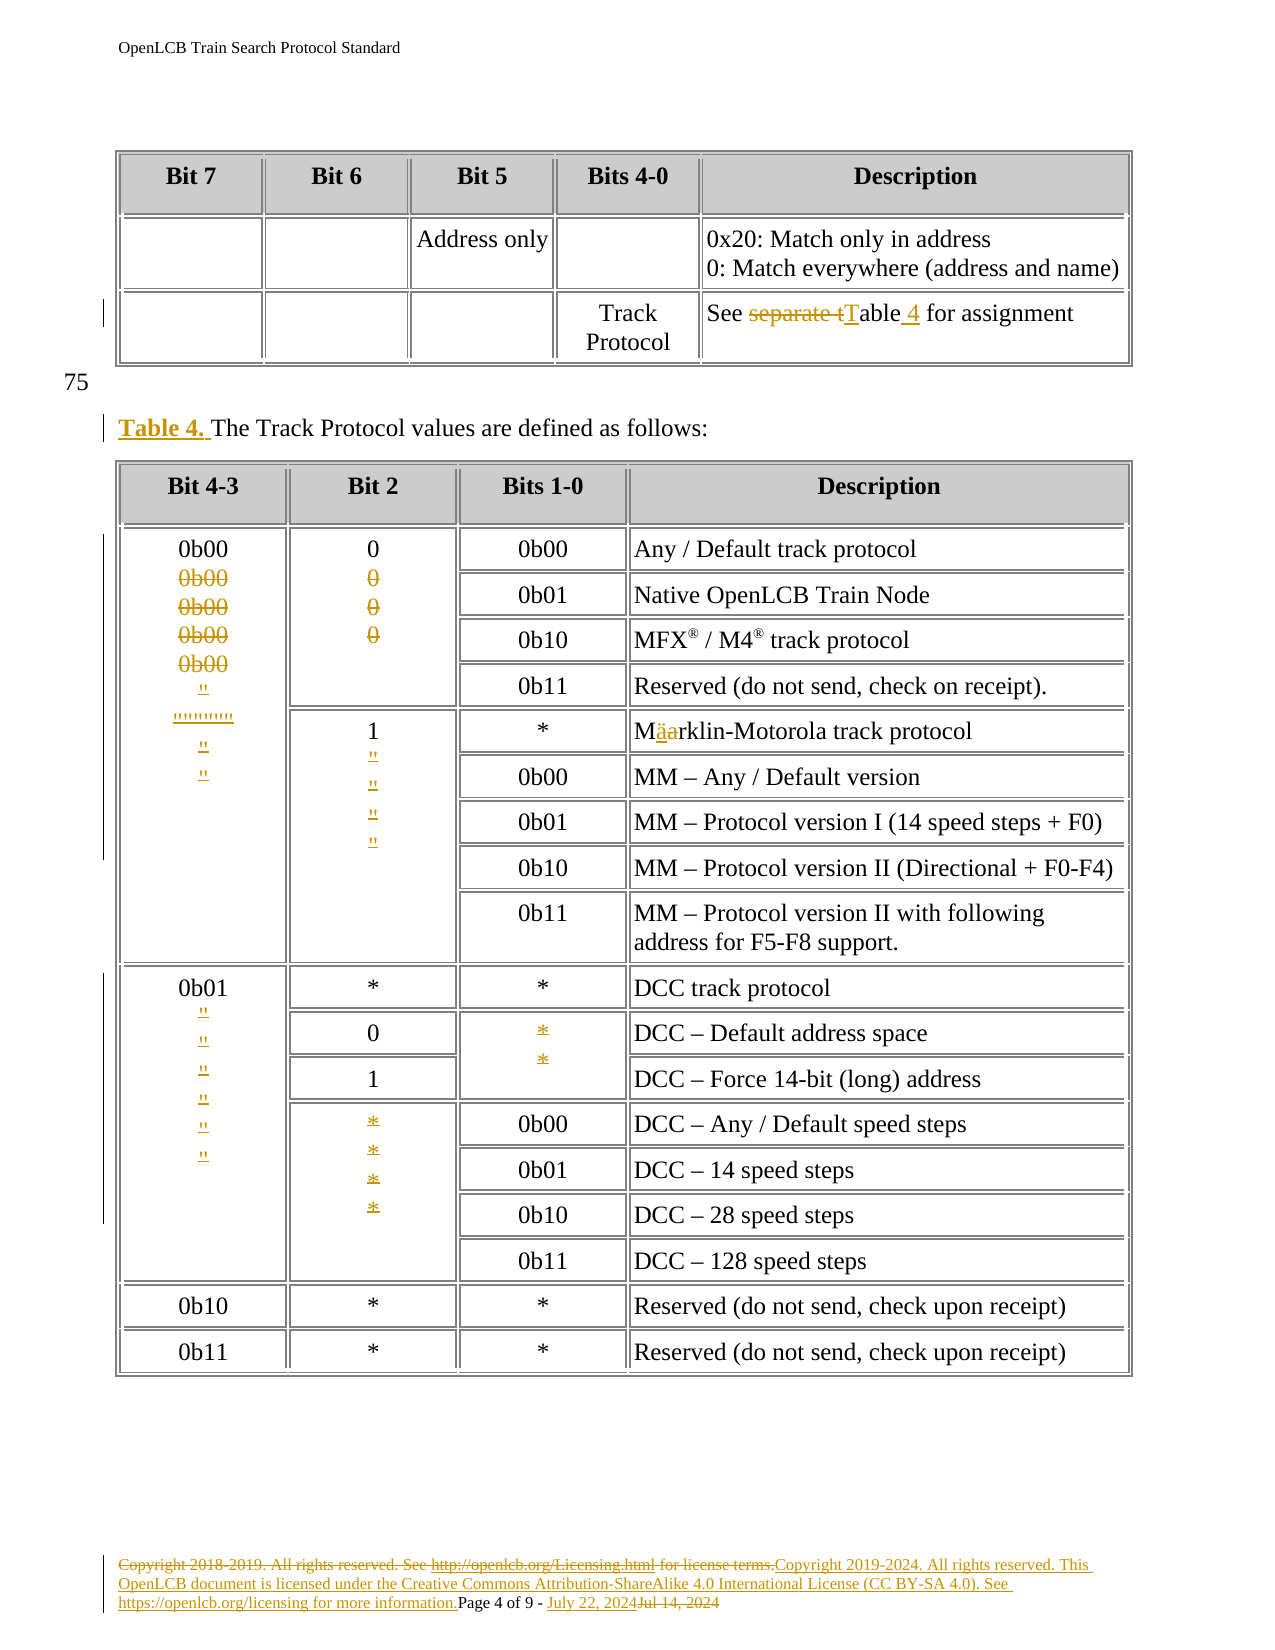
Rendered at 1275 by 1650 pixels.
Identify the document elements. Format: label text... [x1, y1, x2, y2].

table_cell MM – Protocol version II with following address for F5-F8 support. [628, 888, 1130, 962]
table_header Bit 5 [409, 152, 555, 213]
text Table 4. The Track Protocol values are defined as follows: [118, 413, 1157, 442]
table_cell MFX® / M4® track protocol [628, 614, 1130, 660]
table_cell [118, 213, 264, 287]
table_cell 0 [291, 529, 455, 705]
table_header Bit 7 [118, 152, 264, 213]
table_cell * [291, 967, 455, 1007]
table_cell [461, 1013, 625, 1098]
table_cell DCC – Force 14-bit (long) address [628, 1053, 1130, 1098]
table_cell 0b10 [461, 1195, 625, 1235]
table_cell [118, 288, 264, 362]
table_cell Reserved (do not send, check upon receipt) [628, 1326, 1130, 1371]
table_cell DCC – Default address space [628, 1007, 1130, 1053]
table_cell * [288, 1326, 458, 1371]
table_cell Address only [412, 219, 552, 287]
table_cell DCC – Any / Default speed steps [628, 1098, 1130, 1144]
table_cell 0b01 [461, 574, 625, 614]
table_header Description [701, 155, 1128, 213]
table_cell [264, 292, 409, 362]
table_cell 0b00 [461, 529, 625, 569]
table_cell 0b10 [118, 1280, 288, 1326]
table_cell MM – Any / Default version [628, 751, 1130, 796]
table_cell 0 [291, 1013, 455, 1053]
table_cell MM – Protocol version II (Directional + F0-F4) [628, 842, 1130, 887]
table_cell * [461, 967, 625, 1007]
table_cell Any / Default track protocol [628, 523, 1130, 569]
table_cell DCC – 28 speed steps [628, 1189, 1130, 1235]
table_cell * [291, 1286, 455, 1326]
table_cell 0b11 [461, 1240, 625, 1280]
table_cell 0b10 [461, 620, 625, 660]
table_cell Native OpenLCB Train Node [628, 569, 1130, 614]
table_cell * [461, 1286, 625, 1326]
table_cell DCC – 14 speed steps [628, 1144, 1130, 1189]
table_cell [291, 1104, 455, 1280]
table_cell 0b10 [461, 847, 625, 887]
table_cell DCC track protocol [628, 962, 1130, 1007]
table_header Description [628, 465, 1128, 523]
table_cell Reserved (do not send, check upon receipt) [628, 1280, 1130, 1326]
table_cell 0b00 [118, 523, 288, 962]
table_cell 0b00 [461, 756, 625, 796]
table_cell [409, 288, 555, 362]
table_cell 0x20: Match only in address 0: Match everywhere (address and name) [701, 213, 1130, 287]
table_cell Reserved (do not send, check on receipt). [628, 660, 1130, 705]
table_cell 1 [291, 1058, 455, 1098]
table_cell * [458, 1326, 628, 1371]
table_cell 0b11 [461, 665, 625, 705]
table_cell 0b00 [461, 1104, 625, 1144]
table_header Bits 4-0 [555, 152, 701, 213]
table_cell 0b11 [118, 1326, 288, 1371]
table_cell See Table 4 for assignment [701, 288, 1130, 362]
table_header Bit 2 [288, 462, 458, 523]
table_cell Märklin-Motorola track protocol [628, 705, 1130, 751]
table_header Bit 6 [264, 155, 409, 213]
table_header Bit 4-3 [118, 462, 288, 523]
table_header Bits 1-0 [458, 462, 628, 523]
table_cell DCC – 128 speed steps [628, 1235, 1130, 1280]
table_cell [266, 219, 407, 287]
table_cell 1 [291, 711, 455, 962]
table_cell 0b01 [461, 1149, 625, 1189]
table_cell 0b11 [461, 893, 625, 962]
table_cell 0b01 [461, 802, 625, 842]
table_cell * [461, 711, 625, 751]
table_cell MM – Protocol version I (14 speed steps + F0) [628, 796, 1130, 842]
table_cell Track Protocol [555, 288, 701, 362]
table_cell 0b01 [118, 962, 288, 1280]
table_cell [558, 219, 698, 287]
